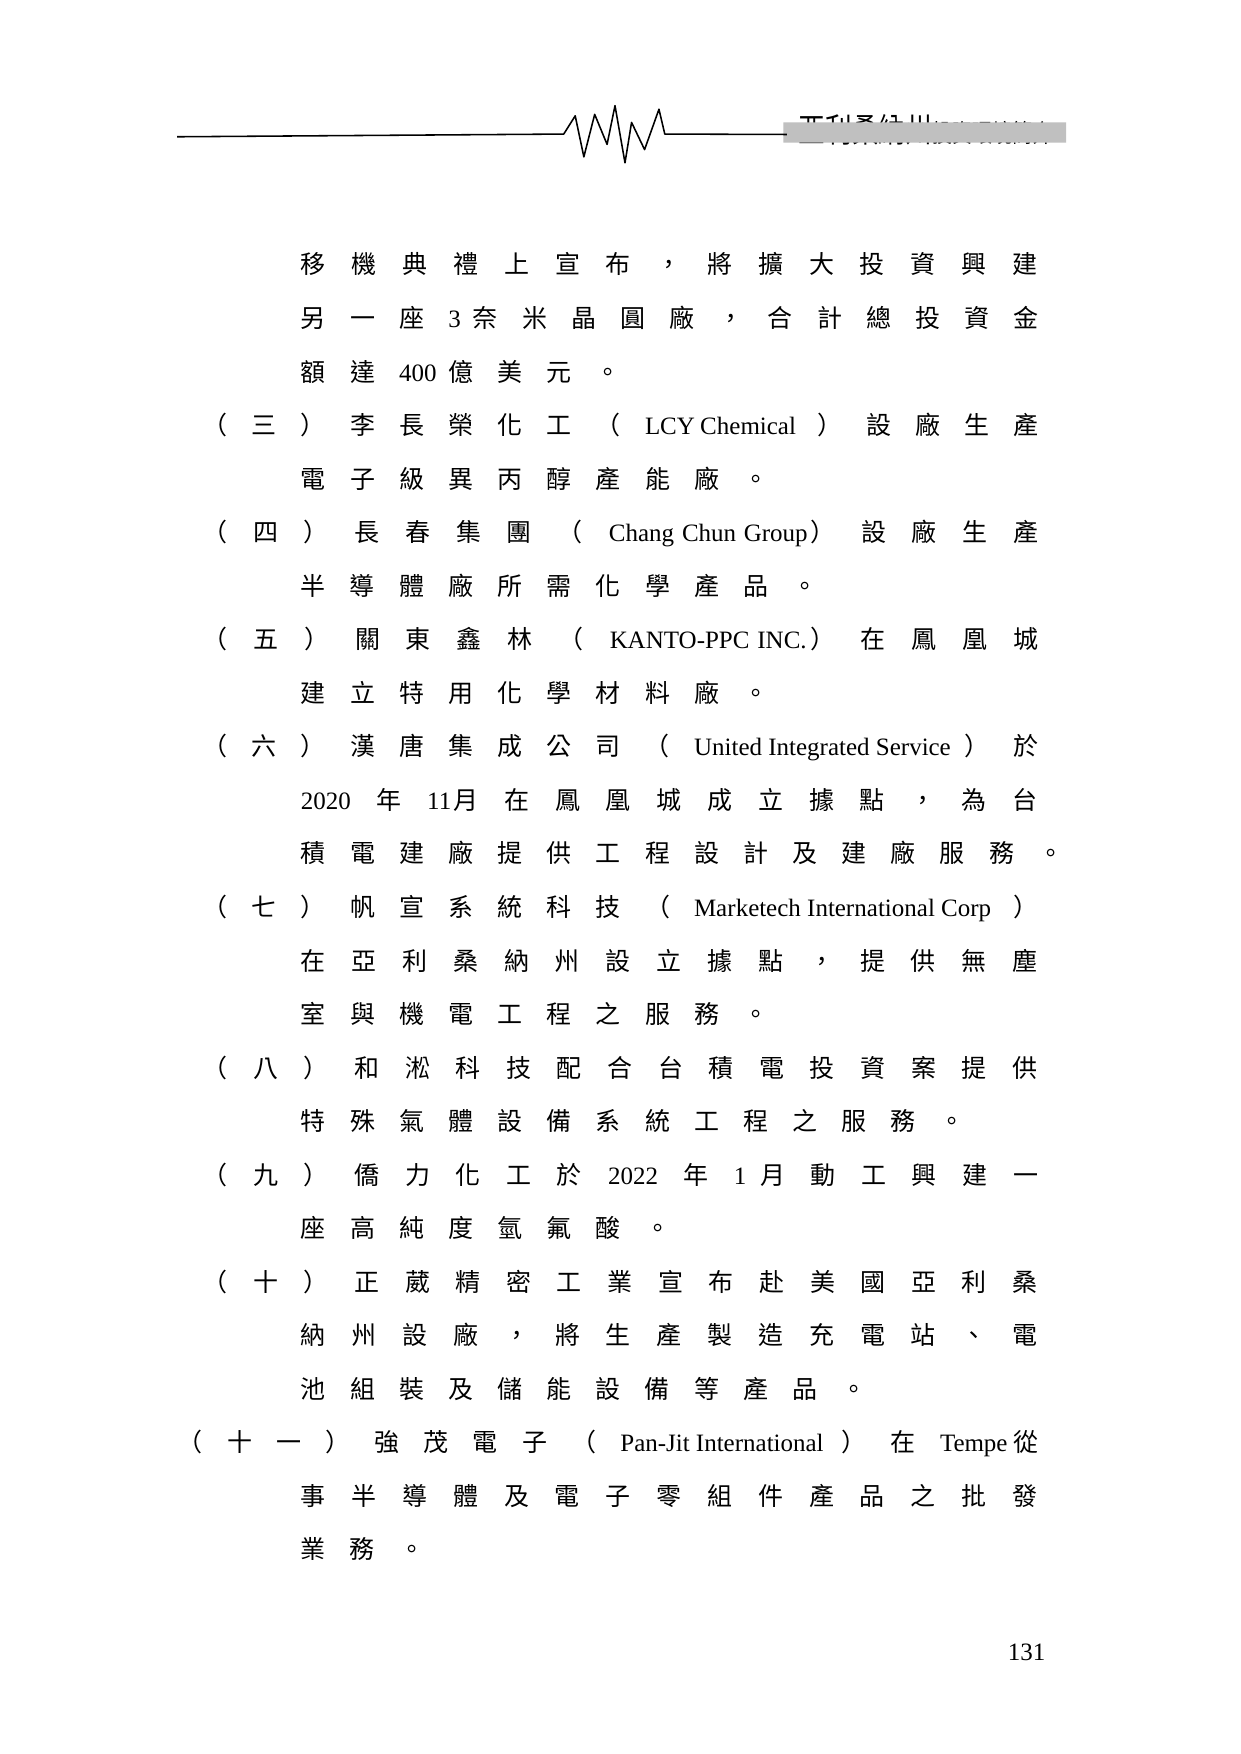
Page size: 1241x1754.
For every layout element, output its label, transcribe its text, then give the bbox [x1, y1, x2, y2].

text （八）和淞科技配合台積電投資案提供特殊氣體設備系統工程之服務。 [202, 1039, 1063, 1146]
text （十一）強茂電子（Pan-Jit International）在Tempe從事半導體及電子零組件產品之批發業務。 [178, 1414, 1063, 1575]
text 移機典禮上宣布，將擴大投資興建另一座3奈米晶圓廠，合計總投資金額達400億美元。 [202, 236, 1063, 397]
text （三）李長榮化工（LCY Chemical）設廠生產電子級異丙醇產能廠。 [202, 397, 1063, 504]
text （九）僑力化工於2022年1月動工興建一座高純度氫氟酸。 [202, 1146, 1063, 1253]
text （六）漢唐集成公司（United Integrated Service）於2020年11月在鳳凰城成立據點，為台積電建廠提供工程設計及建廠服務。 [202, 718, 1063, 879]
text （十）正葳精密工業宣布赴美國亞利桑納州設廠，將生產製造充電站、電池組裝及儲能設備等產品。 [202, 1253, 1063, 1414]
text （七）帆宣系統科技（Marketech International Corp）在亞利桑納州設立據點，提供無塵室與機電工程之服務。 [202, 879, 1063, 1039]
text （五）關東鑫林（KANTO-PPC INC.）在鳳凰城建立特用化學材料廠。 [202, 611, 1063, 718]
text （四）長春集團（Chang Chun Group）設廠生產半導體廠所需化學產品。 [202, 504, 1063, 611]
